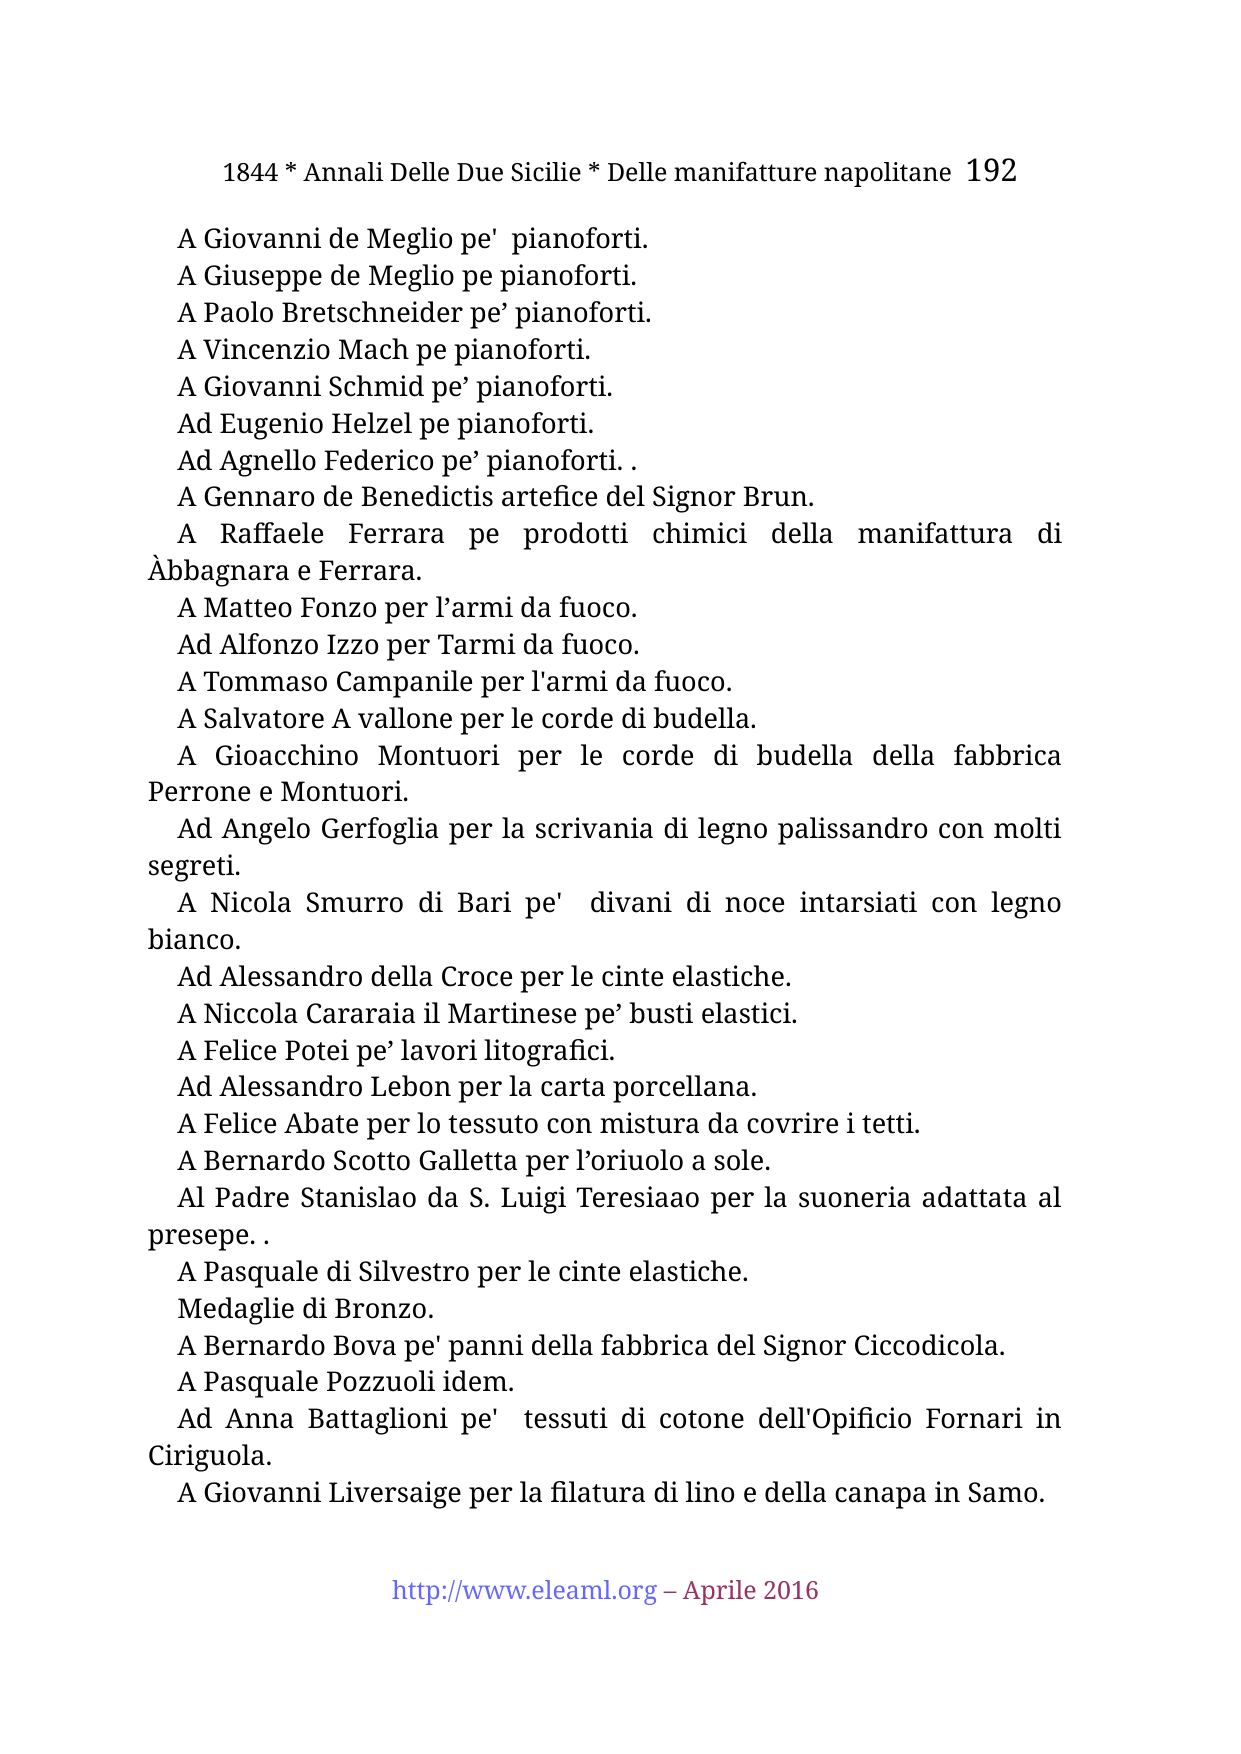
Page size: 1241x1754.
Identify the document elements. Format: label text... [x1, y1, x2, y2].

text A Vincenzio Mach pe pianoforti. [148, 330, 1063, 367]
text A Gennaro de Benedictis artefice del Signor Brun. [148, 478, 1063, 515]
text Ad Eugenio Helzel pe pianoforti. [148, 404, 1063, 441]
text A Felice Potei pe’ lavori litografici. [148, 1031, 1063, 1068]
text Ad Alessandro della Croce per le cinte elastiche. [148, 957, 1063, 994]
text A Bernardo Scotto Galletta per l’oriuolo a sole. [148, 1142, 1063, 1178]
text A Giovanni de Meglio pe' pianoforti. [148, 220, 1063, 257]
text Ad Angelo Gerfoglia per la scrivania di legno palissandro con molti segreti. [148, 810, 1063, 883]
text A Nicola Smurro di Bari pe' divani di noce intarsiati con legno bianco. [148, 883, 1063, 957]
text Ad Alessandro Lebon per la carta porcellana. [148, 1068, 1063, 1105]
text A Felice Abate per lo tessuto con mistura da covrire i tetti. [148, 1105, 1063, 1142]
text Ad Agnello Federico pe’ pianoforti. . [148, 441, 1063, 478]
text A Tommaso Campanile per l'armi da fuoco. [148, 662, 1063, 699]
text A Pasquale di Silvestro per le cinte elastiche. [148, 1252, 1063, 1289]
text Ad Anna Battaglioni pe' tessuti di cotone dell'Opificio Fornari in Ciriguola. [148, 1400, 1063, 1473]
text A Niccola Cararaia il Martinese pe’ busti elastici. [148, 994, 1063, 1031]
text Ad Alfonzo Izzo per Tarmi da fuoco. [148, 625, 1063, 662]
text A Giuseppe de Meglio pe pianoforti. [148, 257, 1063, 293]
text A Pasquale Pozzuoli idem. [148, 1363, 1063, 1400]
text A Gioacchino Montuori per le corde di budella della fabbrica Perrone e Montuori. [148, 736, 1063, 810]
text A Giovanni Schmid pe’ pianoforti. [148, 367, 1063, 404]
text Medaglie di Bronzo. [148, 1289, 1063, 1326]
text A Giovanni Liversaige per la filatura di lino e della canapa in Samo. [148, 1473, 1063, 1510]
text A Matteo Fonzo per l’armi da fuoco. [148, 588, 1063, 625]
text A Bernardo Bova pe' panni della fabbrica del Signor Ciccodicola. [148, 1326, 1063, 1363]
text Al Padre Stanislao da S. Luigi Teresiaao per la suoneria adattata al presepe. . [148, 1178, 1063, 1252]
text A Raffaele Ferrara pe prodotti chimici della manifattura di Àbbagnara e Ferrara. [148, 515, 1063, 588]
text A Paolo Bretschneider pe’ pianoforti. [148, 293, 1063, 330]
text A Salvatore A vallone per le corde di budella. [148, 699, 1063, 736]
